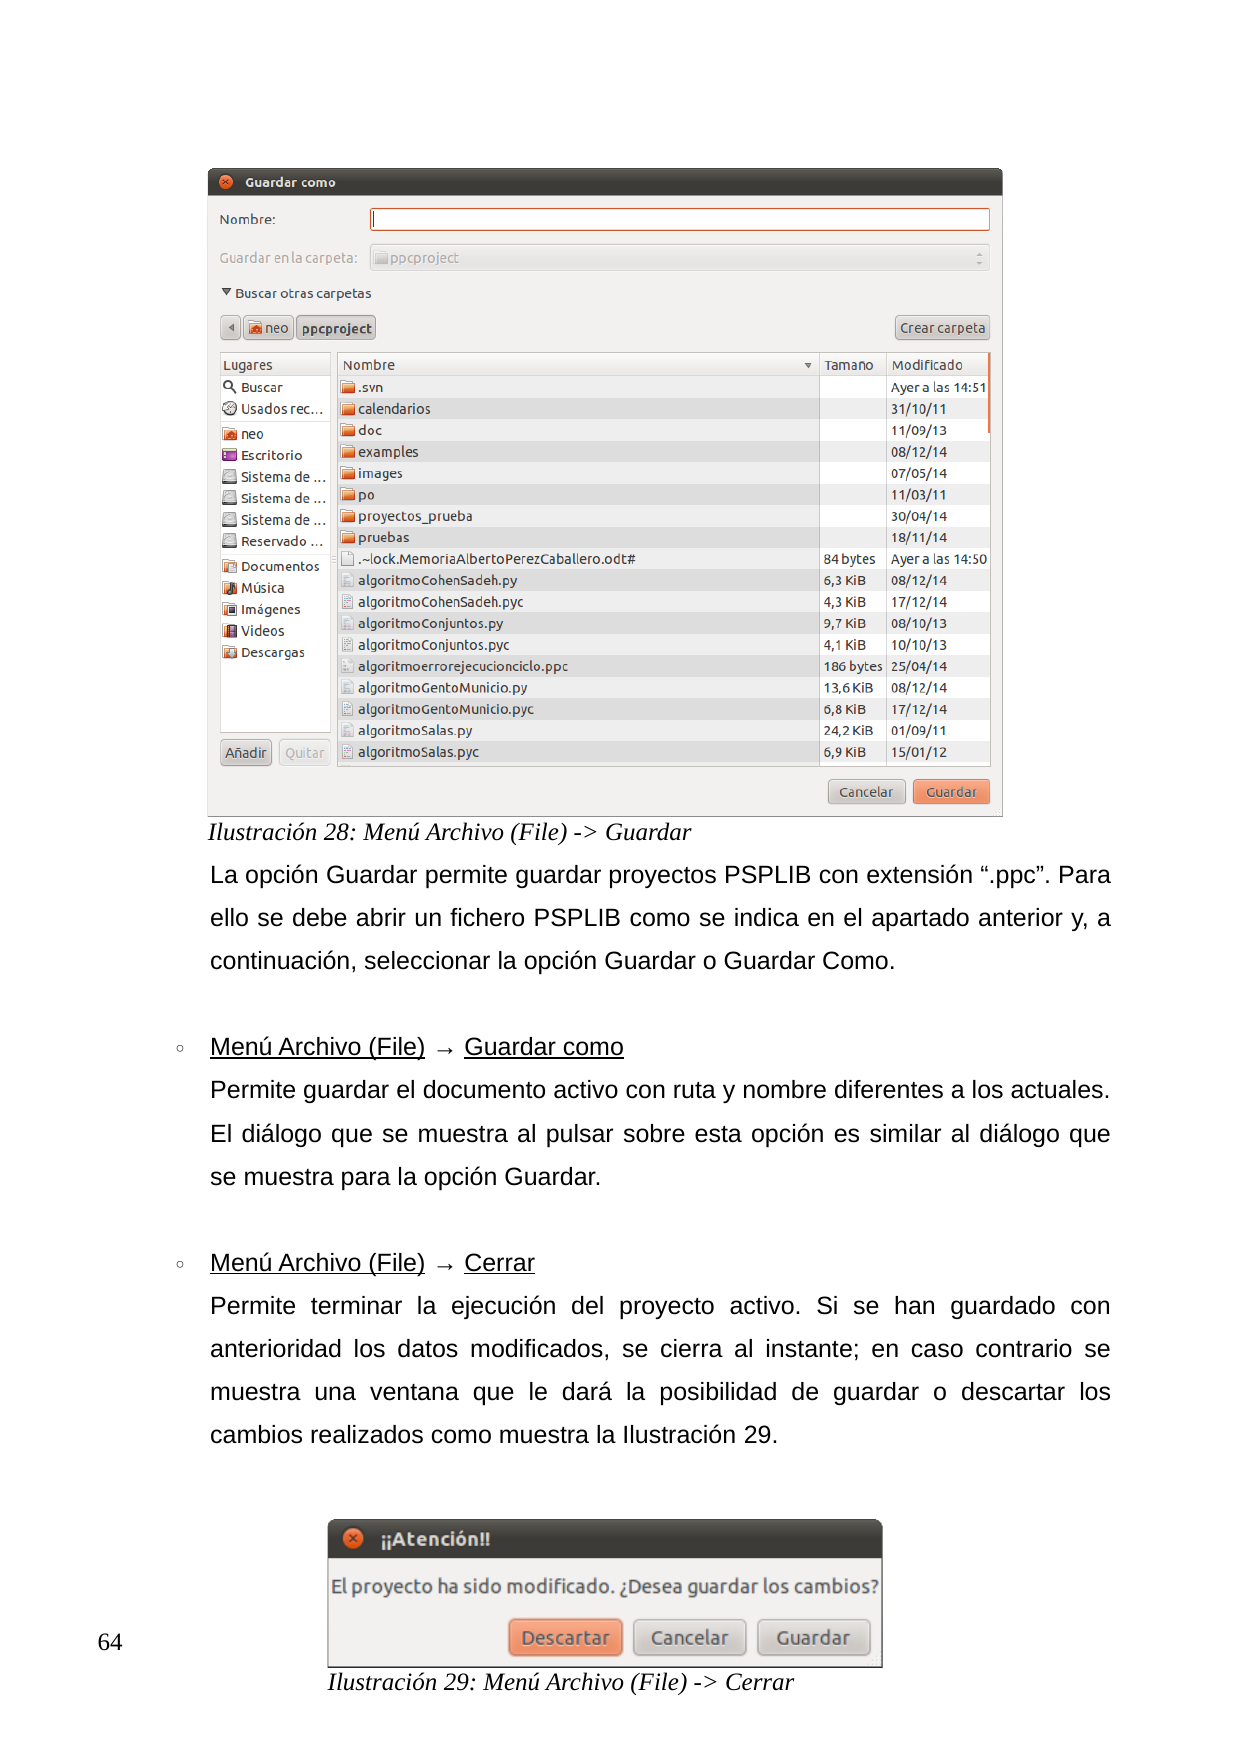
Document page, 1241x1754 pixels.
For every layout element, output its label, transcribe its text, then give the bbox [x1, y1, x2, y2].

list Permite guardar el documento activo con ruta y nombre diferentes a los actuales. El diálogo que se muestra al pulsar sobre esta opción es similar al diálogo que se muestra para la opción Guardar. [172, 1075, 1113, 1190]
picture [207, 168, 1003, 817]
list Ilustración 29: Menú Archivo (File) -> Cerrar [327, 1668, 883, 1696]
list Menú Archivo (File) → Cerrar [172, 1248, 1113, 1277]
picture [327, 1519, 883, 1668]
list La opción Guardar permite guardar proyectos PSPLIB con extensión “.ppc”. Para ello se debe abrir un fichero PSPLIB como se indica en el apartado anterior y, a continuación, seleccionar la opción Guardar o Guardar Como. [172, 156, 1113, 975]
list Ilustración 28: Menú Archivo (File) -> Guardar [208, 817, 1002, 845]
list Menú Archivo (File) → Guardar como [172, 1032, 1113, 1061]
list Permite terminar la ejecución del proyecto activo. Si se han guardado con anterioridad los datos modificados, se cierra al instante; en caso contrario se muestra una ventana que le dará la posibilidad de guardar o descartar los cambios realizados como muestra la Ilustración 29. [172, 1291, 1113, 1449]
